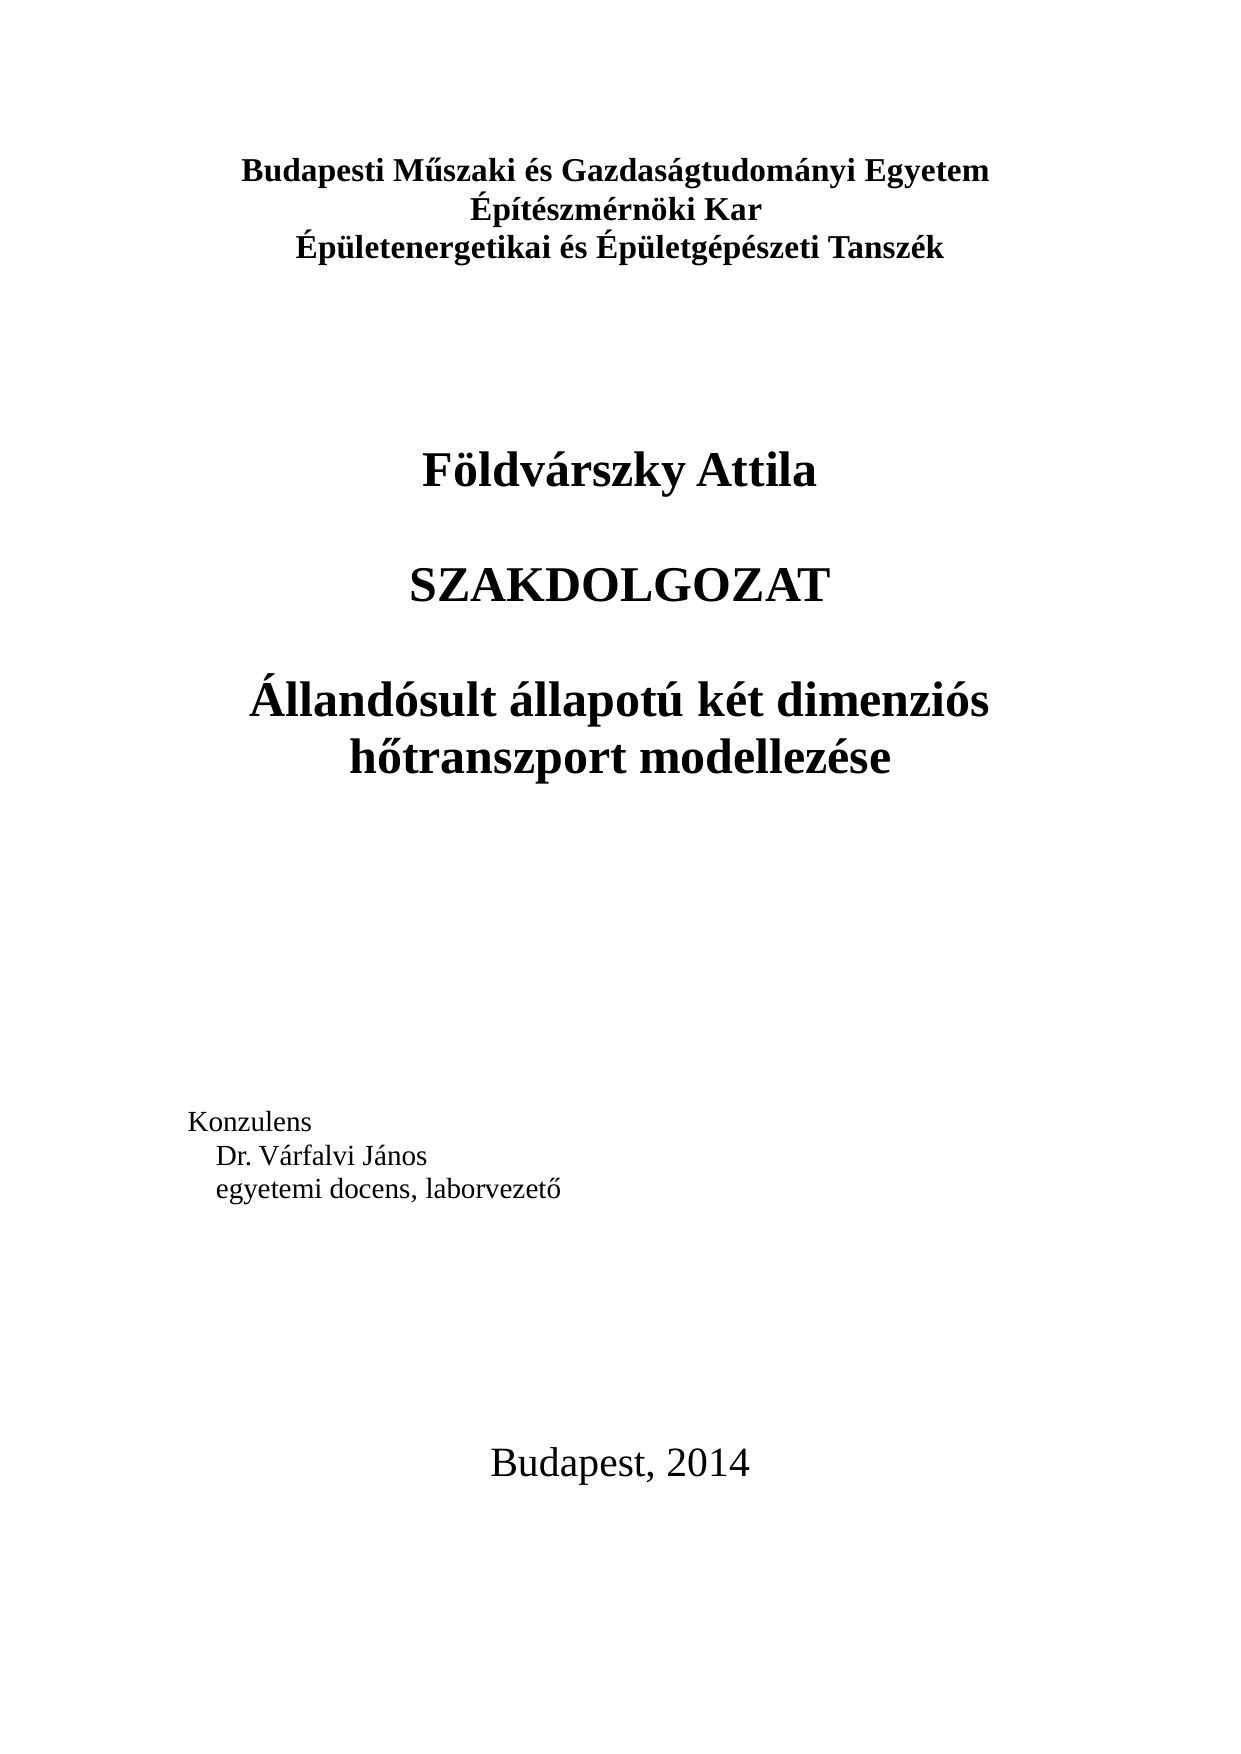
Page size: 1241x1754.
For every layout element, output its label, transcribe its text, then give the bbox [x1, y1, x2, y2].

text Állandósult állapotú két dimenziós hőtranszport modellezése [187, 670, 1053, 785]
text Dr. Várfalvi János [216, 1138, 620, 1171]
text SZAKDOLGOZAT [187, 555, 1053, 612]
text Budapesti Műszaki és Gazdaságtudományi Egyetem [187, 150, 1053, 188]
text Budapest, 2014 [187, 1437, 1053, 1486]
text Konzulens [187, 1104, 620, 1138]
text Épületenergetikai és Épületgépészeti Tanszék [187, 227, 1053, 265]
text egyetemi docens, laborvezető [216, 1171, 620, 1205]
text Építészmérnöki Kar [187, 188, 1053, 227]
text Földvárszky Attila [187, 440, 1053, 497]
